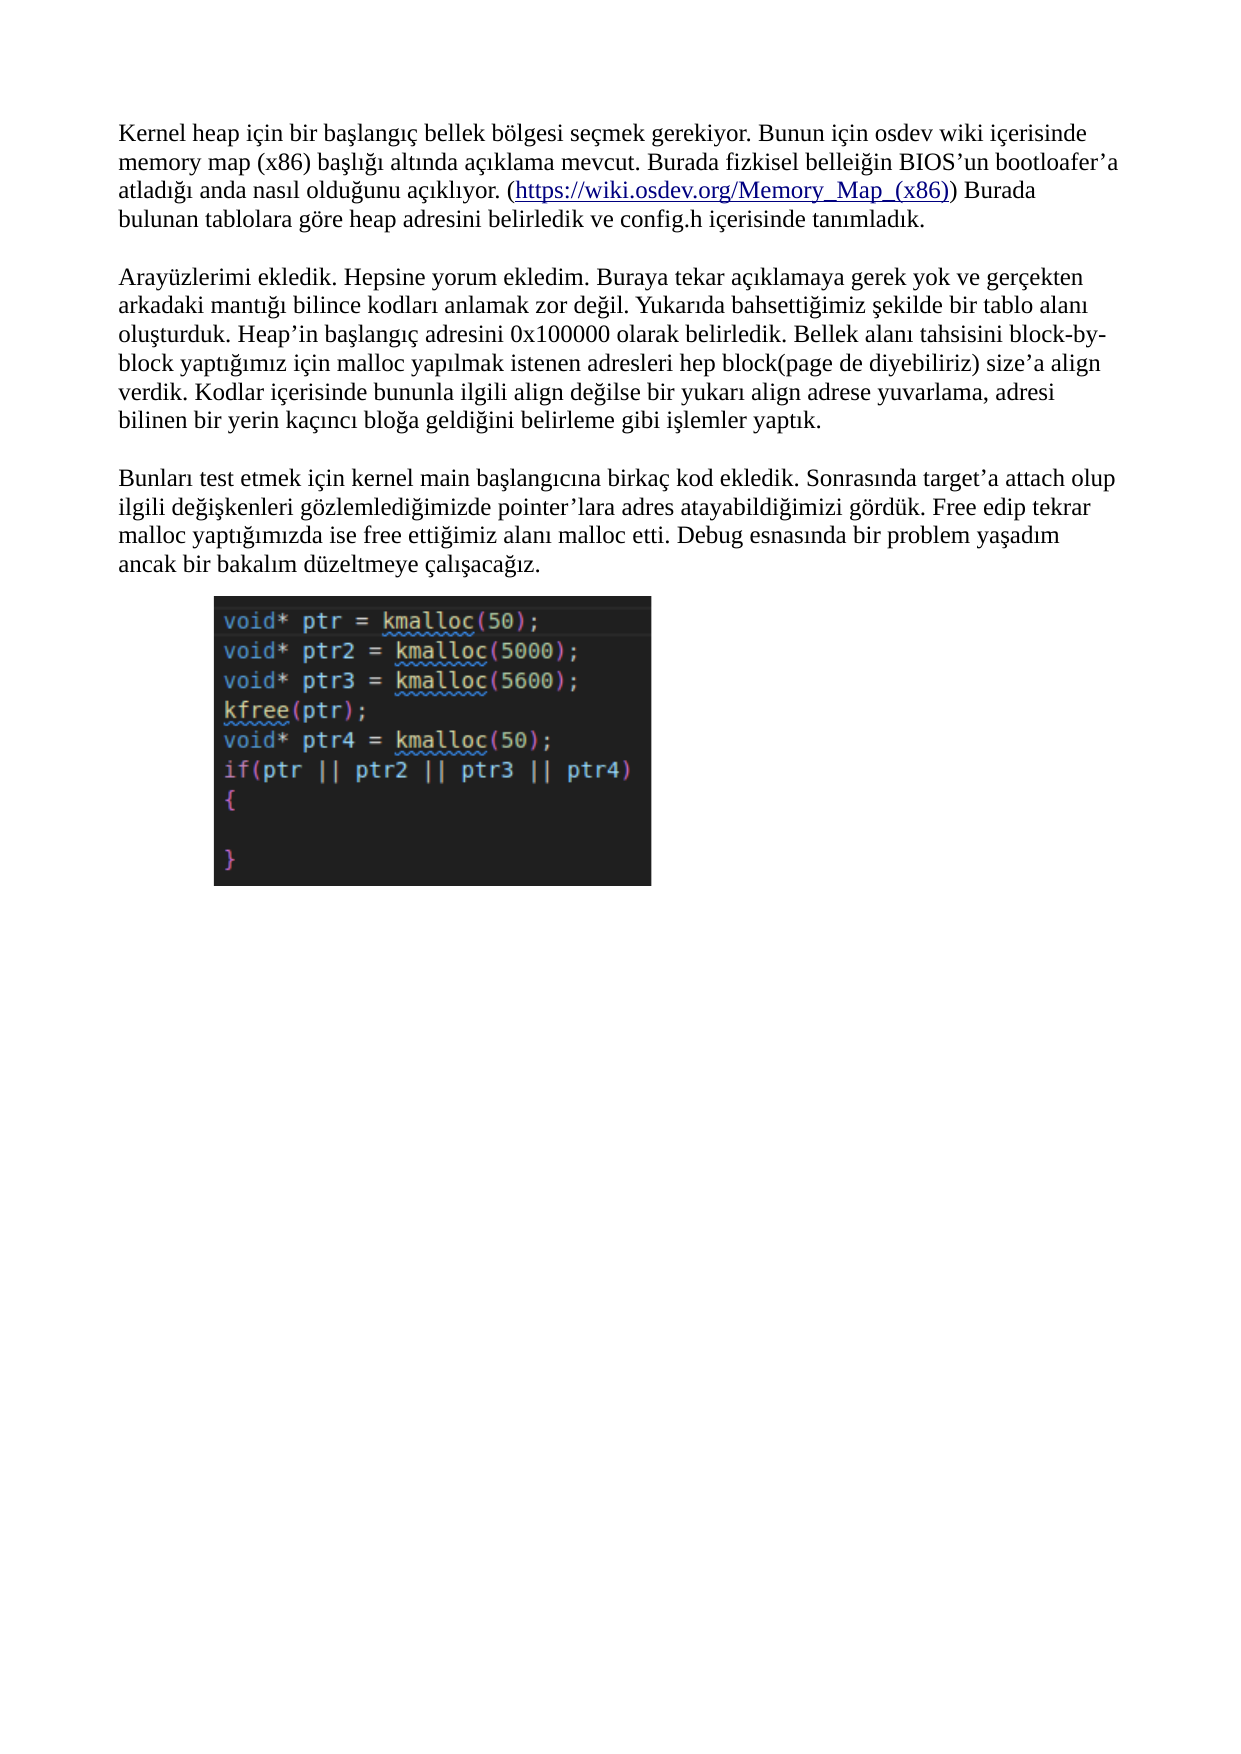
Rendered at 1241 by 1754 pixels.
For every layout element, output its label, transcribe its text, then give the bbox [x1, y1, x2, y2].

picture [213, 596, 652, 886]
text Bunları test etmek için kernel main başlangıcına birkaç kod ekledik. Sonrasında target’a attach olup ilgili değişkenleri gözlemlediğimizde pointer’lara adres atayabildiğimizi gördük. Free edip tekrar malloc yaptığımızda ise free ettiğimiz alanı malloc etti. Debug esnasında bir problem yaşadım ancak bir bakalım düzeltmeye çalışacağız. [118, 463, 1122, 578]
text Kernel heap için bir başlangıç bellek bölgesi seçmek gerekiyor. Bunun için osdev wiki içerisinde memory map (x86) başlığı altında açıklama mevcut. Burada fizkisel belleiğin BIOS’un bootloafer’a atladığı anda nasıl olduğunu açıklıyor. (https://wiki.osdev.org/Memory_Map_(x86)) Burada bulunan tablolara göre heap adresini belirledik ve config.h içerisinde tanımladık. [118, 118, 1122, 233]
text Arayüzlerimi ekledik. Hepsine yorum ekledim. Buraya tekar açıklamaya gerek yok ve gerçekten arkadaki mantığı bilince kodları anlamak zor değil. Yukarıda bahsettiğimiz şekilde bir tablo alanı oluşturduk. Heap’in başlangıç adresini 0x100000 olarak belirledik. Bellek alanı tahsisini block-by-block yaptığımız için malloc yapılmak istenen adresleri hep block(page de diyebiliriz) size’a align verdik. Kodlar içerisinde bununla ilgili align değilse bir yukarı align adrese yuvarlama, adresi bilinen bir yerin kaçıncı bloğa geldiğini belirleme gibi işlemler yaptık. [118, 262, 1122, 434]
